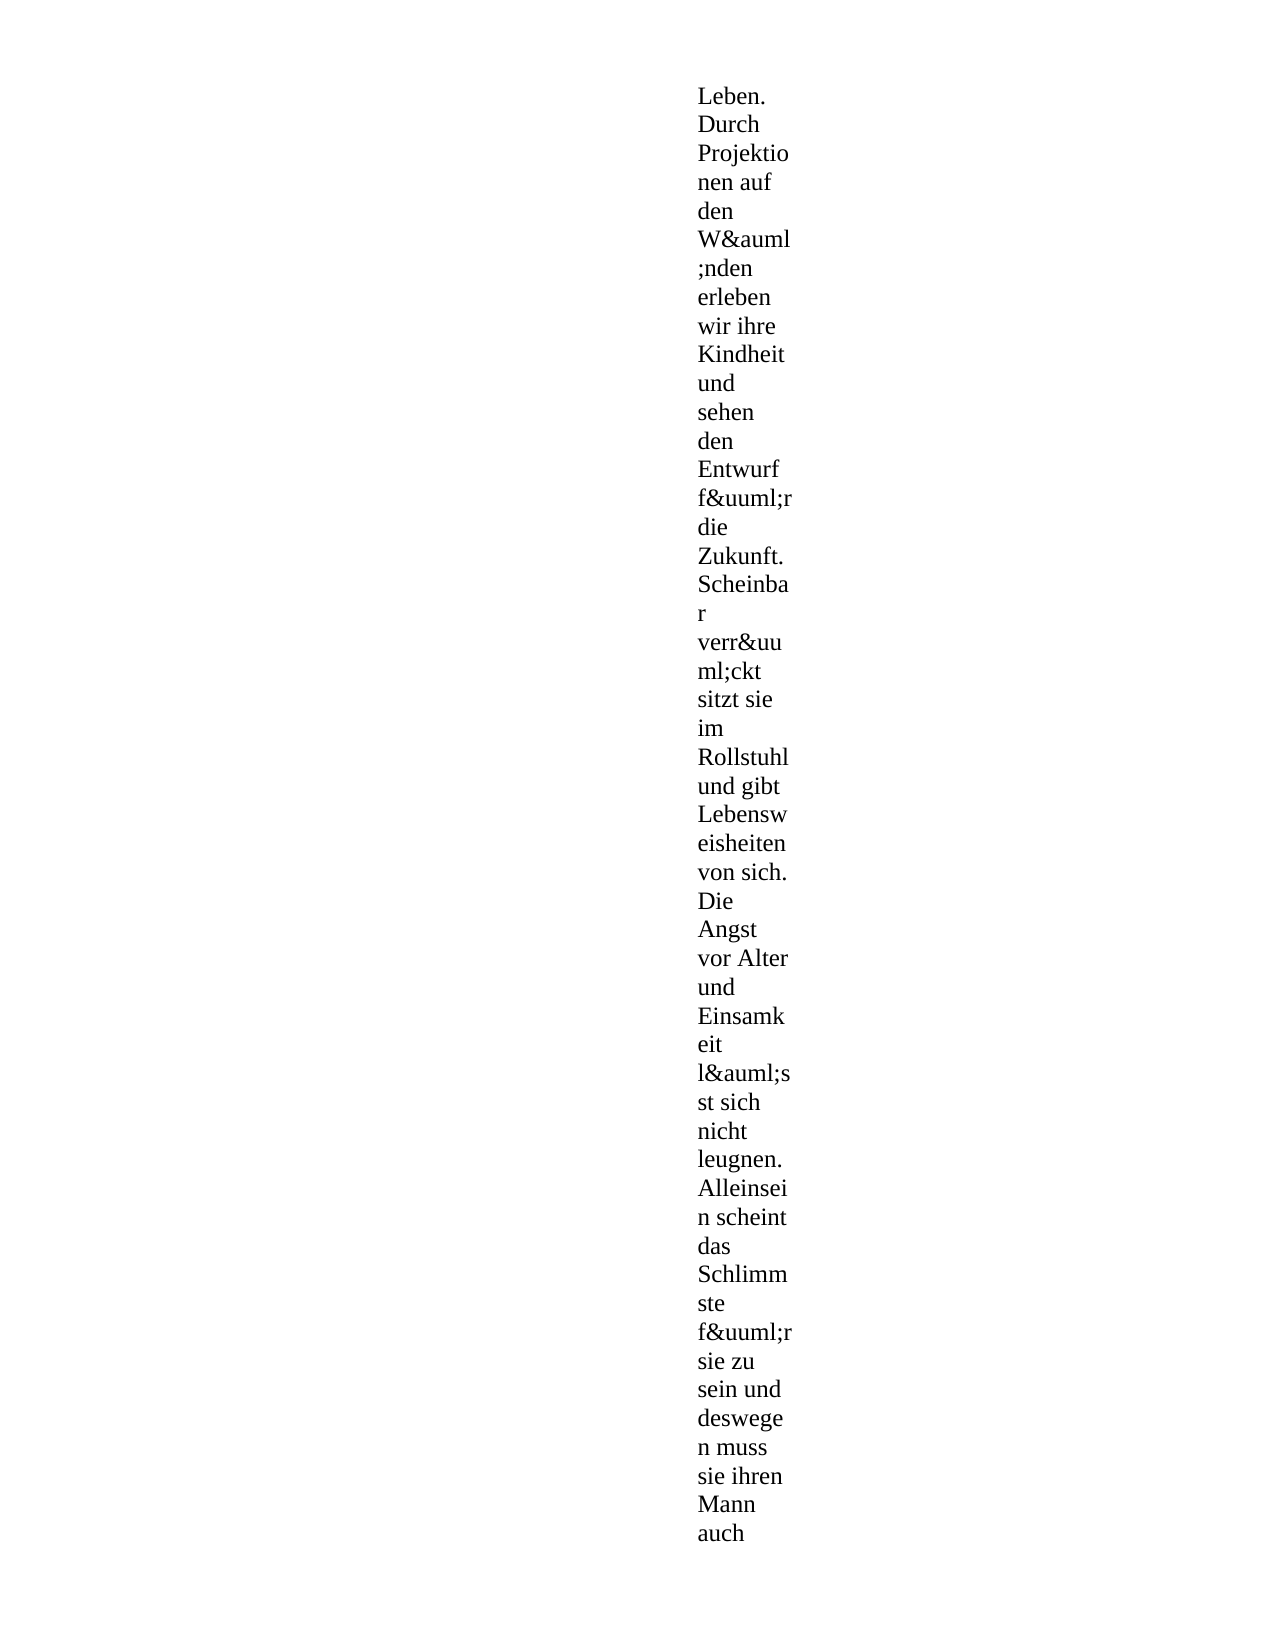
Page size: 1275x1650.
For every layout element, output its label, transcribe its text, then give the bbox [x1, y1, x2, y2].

table_cell [908, 75, 1017, 1553]
table_cell [1017, 75, 1125, 1553]
table_cell [475, 75, 583, 1553]
table_cell [258, 75, 367, 1553]
table_cell [800, 75, 908, 1553]
table_cell [367, 75, 475, 1553]
table_cell [150, 75, 258, 1553]
table_cell Leben. Durch Projektionen auf den W&auml;nden erleben wir ihre Kindheit und sehen den Entwurf f&uuml;r die Zukunft. Scheinbar verr&uuml;ckt sitzt sie im Rollstuhl und gibt Lebensweisheiten von sich. Die Angst vor Alter und Einsamkeit l&auml;sst sich nicht leugnen. Alleinsein scheint das Schlimmste f&uuml;r sie zu sein und deswegen muss sie ihren Mann auch [692, 75, 800, 1553]
table_cell [583, 75, 692, 1553]
